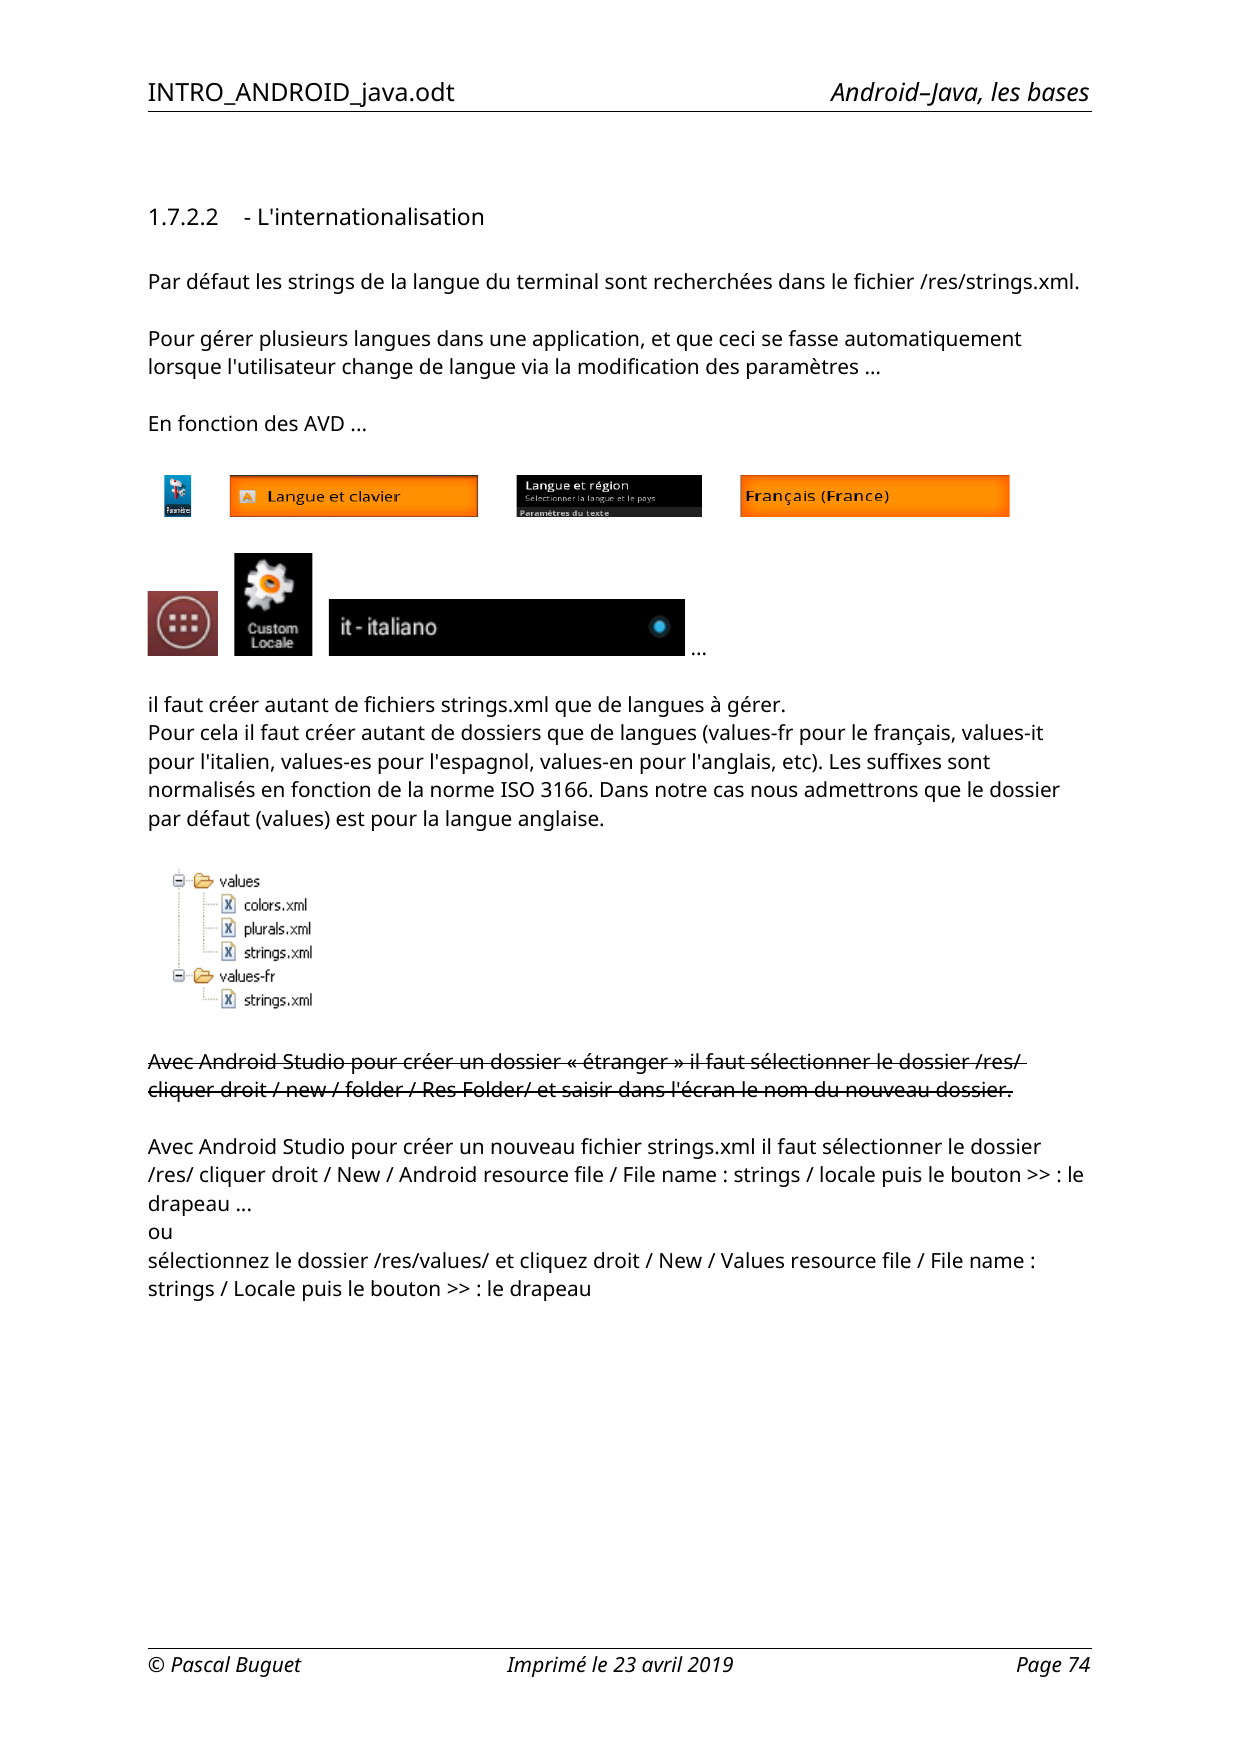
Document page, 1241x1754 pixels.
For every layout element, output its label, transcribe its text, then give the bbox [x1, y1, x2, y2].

picture [328, 599, 685, 656]
picture [147, 591, 218, 656]
text Pour gérer plusieurs langues dans une application, et que ceci se fasse automatiquement lorsque l'utilisateur change de langue via la modification des paramètres … [148, 324, 1092, 381]
text ou [148, 1217, 1092, 1246]
text ... [148, 554, 1092, 661]
text il faut créer autant de fichiers strings.xml que de langues à gérer. [148, 690, 1092, 718]
picture [234, 553, 313, 656]
subtitle - L'internationalisation [148, 201, 1092, 232]
text Avec Android Studio pour créer un dossier « étranger » il faut sélectionner le dossier /res/ cliquer droit / new / folder / Res Folder/ et saisir dans l'écran le nom du nouveau dossier. [148, 1047, 1092, 1104]
text Par défaut les strings de la langue du terminal sont recherchées dans le fichier /res/strings.xml. [148, 267, 1092, 296]
text En fonction des AVD ... [148, 409, 1092, 438]
text Pour cela il faut créer autant de dossiers que de langues (values-fr pour le français, values-it pour l'italien, values-es pour l'espagnol, values-en pour l'anglais, etc). Les suffixes sont normalisés en fonction de la norme ISO 3166. Dans notre cas nous admettrons que le dossier par défaut (values) est pour la langue anglaise. [148, 718, 1092, 832]
text sélectionnez le dossier /res/values/ et cliquez droit / New / Values resource file / File name : strings / Locale puis le bouton >> : le drapeau [148, 1246, 1092, 1303]
text Avec Android Studio pour créer un nouveau fichier strings.xml il faut sélectionner le dossier /res/ cliquer droit / New / Android resource file / File name : strings / locale puis le bouton >> : le drapeau ... [148, 1132, 1092, 1217]
